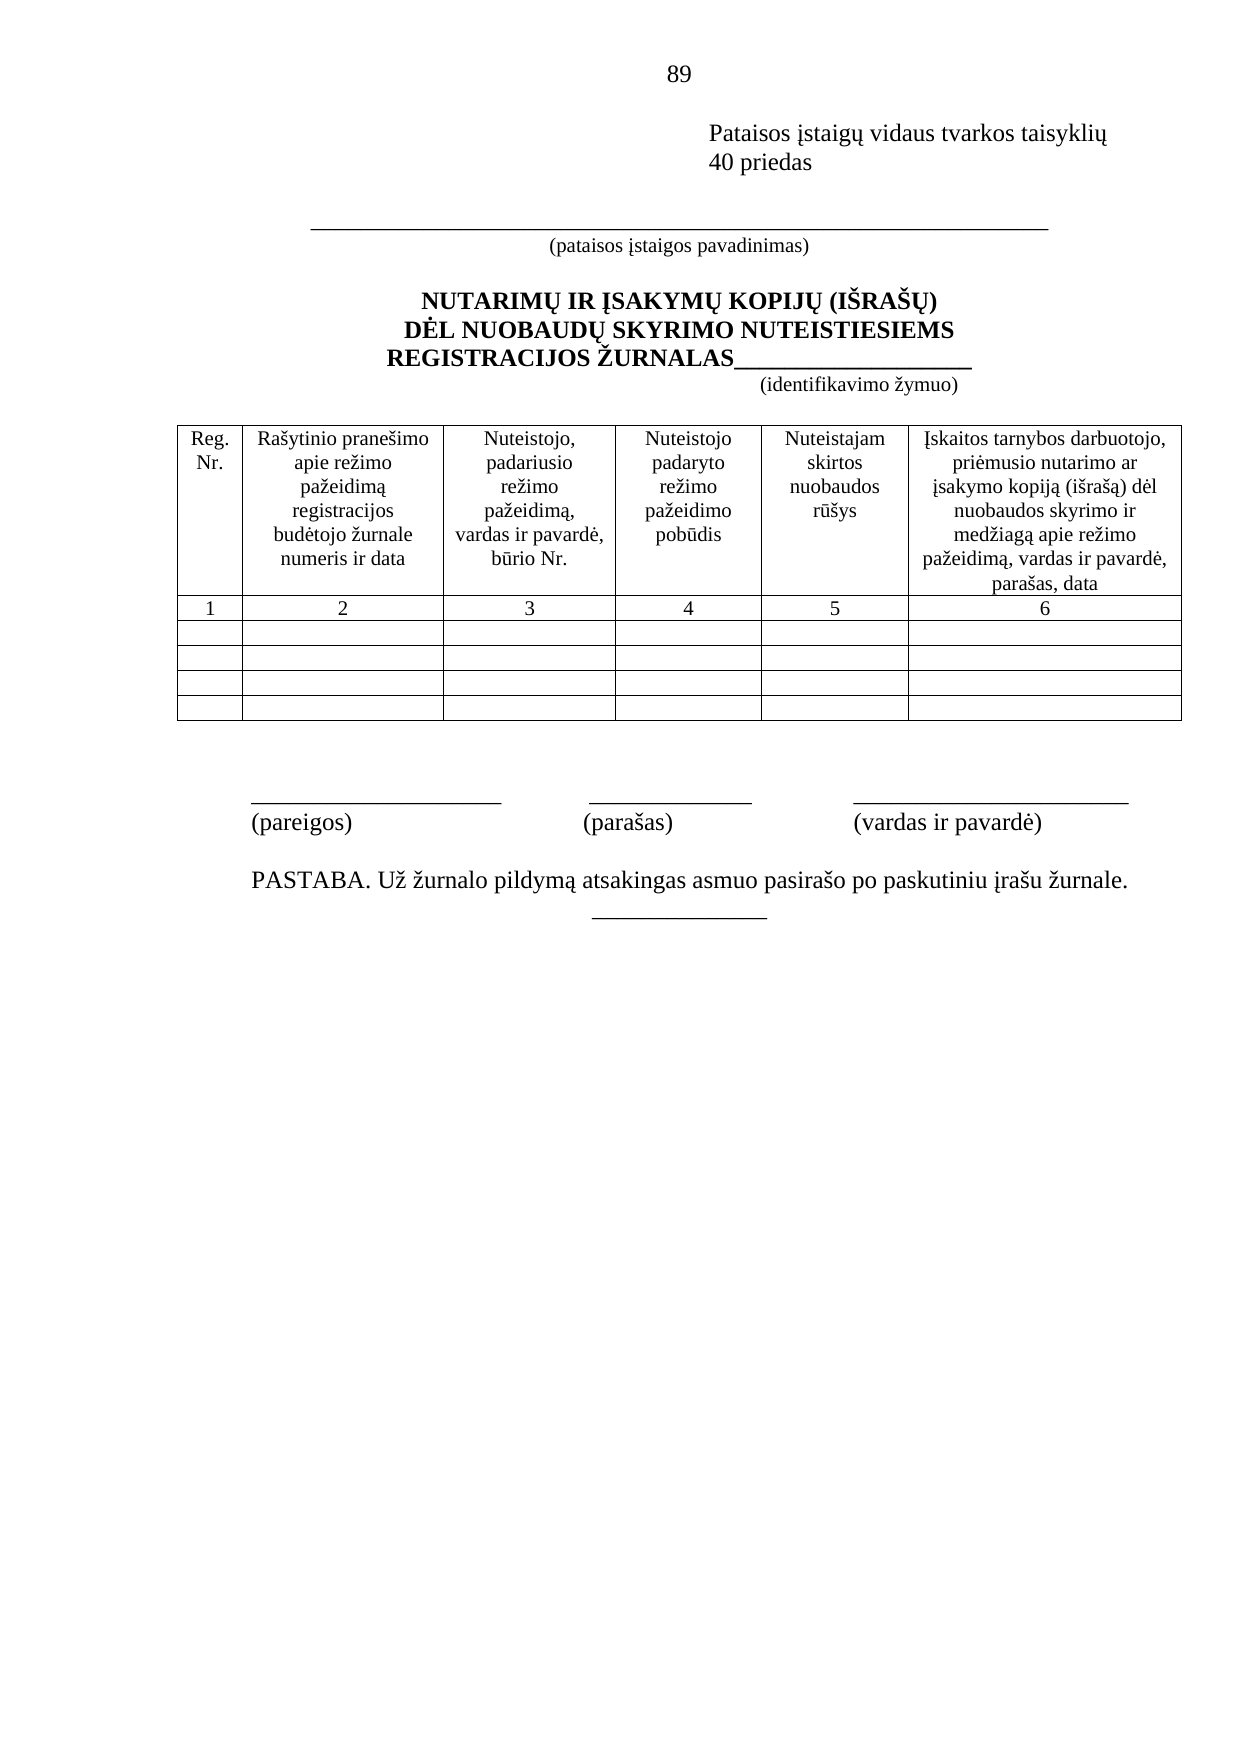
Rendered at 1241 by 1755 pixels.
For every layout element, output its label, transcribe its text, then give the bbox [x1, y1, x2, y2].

text (identifikavimo žymuo) [177, 372, 1181, 396]
table_cell [909, 671, 1181, 695]
text ____________________ _____________ ______________________ [177, 778, 1181, 807]
table_cell [178, 646, 242, 670]
table_header Nuteistojo padaryto režimo pažeidimo pobūdis [616, 426, 761, 594]
table_cell [444, 621, 615, 645]
table_header Rašytinio pranešimo apie režimo pažeidimą registracijos budėtojo žurnale numeris ir data [243, 426, 443, 594]
table_cell 2 [243, 596, 443, 619]
text 40 priedas [177, 147, 1181, 176]
text REGISTRACIJOS ŽURNALAS___________________ [177, 343, 1181, 372]
table_cell [243, 646, 443, 670]
table_cell [243, 696, 443, 720]
table_header Reg. Nr. [178, 426, 242, 594]
table_cell [243, 621, 443, 645]
text (pareigos) (parašas) (vardas ir pavardė) [177, 807, 1181, 836]
text ______________ [177, 893, 1181, 922]
table_cell 6 [909, 596, 1181, 619]
table_cell [616, 646, 761, 670]
table_cell [762, 621, 908, 645]
table_cell 4 [616, 596, 761, 619]
table_cell [178, 671, 242, 695]
table_cell 3 [444, 596, 615, 619]
table_cell [762, 646, 908, 670]
table_cell [909, 646, 1181, 670]
table_cell [444, 696, 615, 720]
table_cell [909, 621, 1181, 645]
table_cell [178, 696, 242, 720]
table_cell [616, 671, 761, 695]
table_cell [616, 696, 761, 720]
table_cell [762, 671, 908, 695]
text Pataisos įstaigų vidaus tvarkos taisyklių [709, 118, 1181, 147]
text DĖL NUOBAUDŲ SKYRIMO NUTEISTIESIEMS [177, 315, 1181, 343]
text (pataisos įstaigos pavadinimas) [177, 233, 1181, 257]
text ___________________________________________________________ [177, 204, 1181, 233]
table_header Nuteistojo, padariusio režimo pažeidimą, vardas ir pavardė, būrio Nr. [444, 426, 615, 594]
table_cell [178, 621, 242, 645]
table_cell [243, 671, 443, 695]
table_cell 5 [762, 596, 908, 619]
table_cell [444, 671, 615, 695]
table_header Įskaitos tarnybos darbuotojo, priėmusio nutarimo ar įsakymo kopiją (išrašą) dėl nuobaudos skyrimo ir medžiagą apie režimo pažeidimą, vardas ir pavardė, parašas, data [909, 426, 1181, 594]
text NUTARIMŲ IR ĮSAKYMŲ KOPIJŲ (IŠRAŠŲ) [177, 286, 1181, 315]
table_cell [909, 696, 1181, 720]
table_cell [762, 696, 908, 720]
text PASTABA. Už žurnalo pildymą atsakingas asmuo pasirašo po paskutiniu įrašu žurnale. [177, 865, 1181, 893]
table_cell [616, 621, 761, 645]
table_cell 1 [178, 596, 242, 619]
table_header Nuteistajam skirtos nuobaudos rūšys [762, 426, 908, 594]
table_cell [444, 646, 615, 670]
